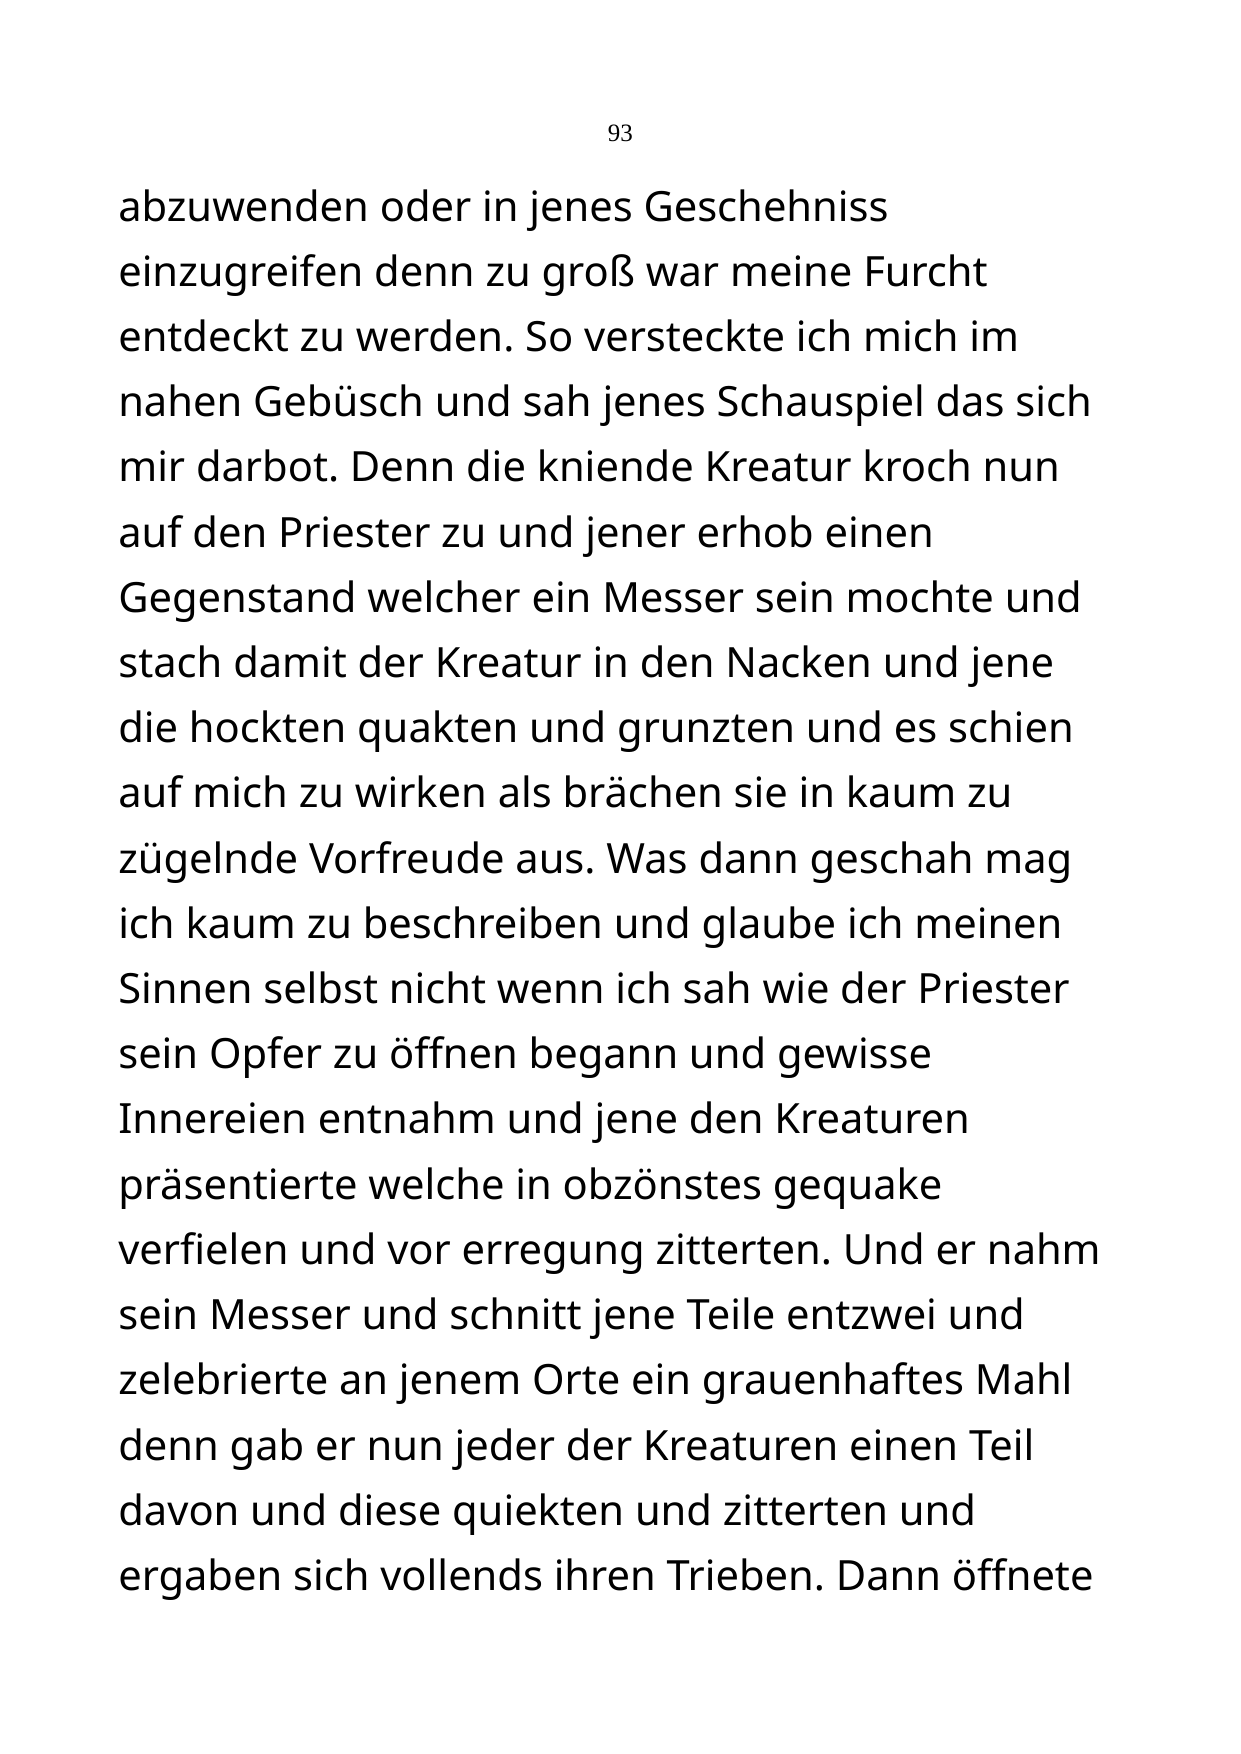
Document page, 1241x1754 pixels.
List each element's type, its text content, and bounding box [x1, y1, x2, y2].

text abzuwenden oder in jenes Geschehniss einzugreifen denn zu groß war meine Furcht entdeckt zu werden. So versteckte ich mich im nahen Gebüsch und sah jenes Schauspiel das sich mir darbot. Denn die kniende Kreatur kroch nun auf den Priester zu und jener erhob einen Gegenstand welcher ein Messer sein mochte und stach damit der Kreatur in den Nacken und jene die hockten quakten und grunzten und es schien auf mich zu wirken als brächen sie in kaum zu zügelnde Vorfreude aus. Was dann geschah mag ich kaum zu beschreiben und glaube ich meinen Sinnen selbst nicht wenn ich sah wie der Priester sein Opfer zu öffnen begann und gewisse Innereien entnahm und jene den Kreaturen präsentierte welche in obzönstes gequake verfielen und vor erregung zitterten. Und er nahm sein Messer und schnitt jene Teile entzwei und zelebrierte an jenem Orte ein grauenhaftes Mahl denn gab er nun jeder der Kreaturen einen Teil davon und diese quiekten und zitterten und ergaben sich vollends ihren Trieben. Dann öffnete [118, 176, 1122, 1602]
